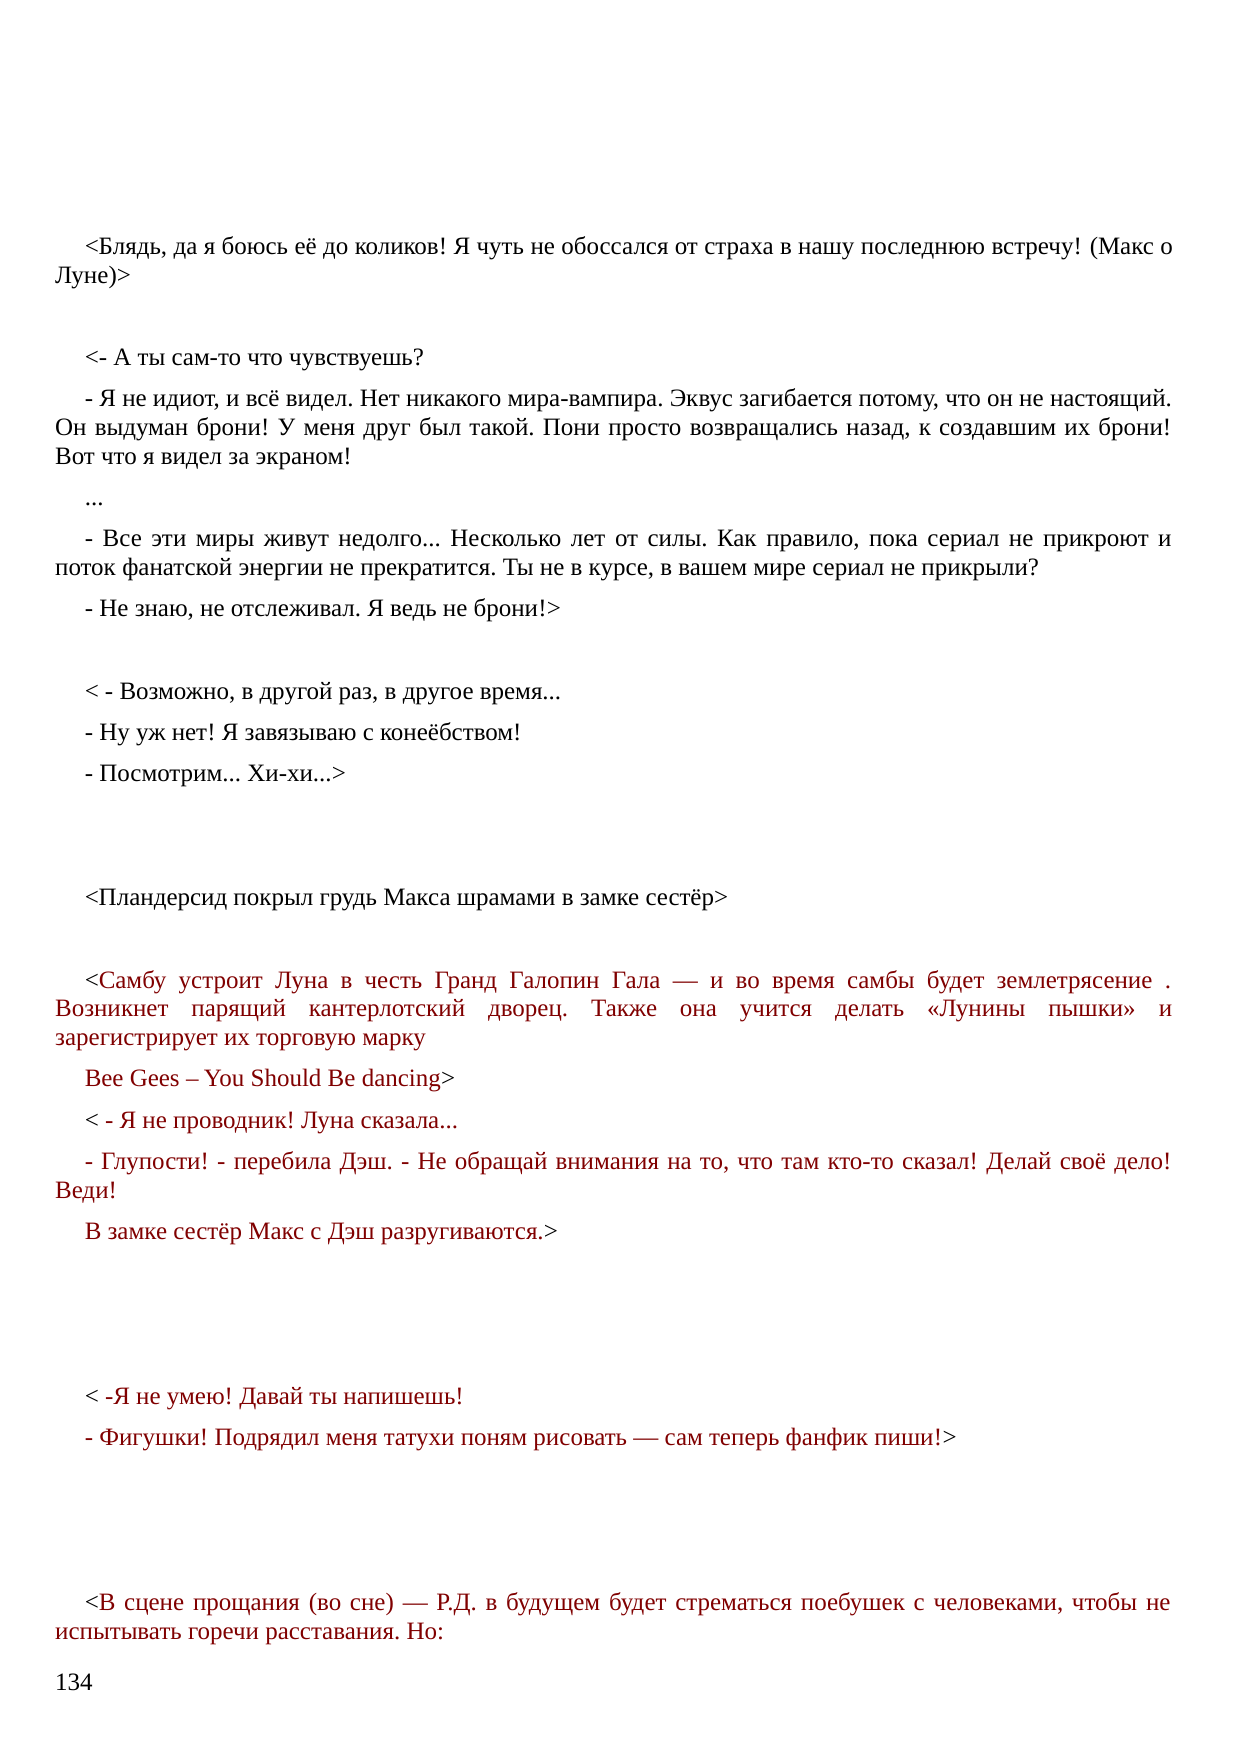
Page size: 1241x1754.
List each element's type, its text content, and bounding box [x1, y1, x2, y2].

text < - Я не проводник! Луна сказала... [55, 1105, 1173, 1133]
text <- А ты сам-то что чувствуешь? [55, 342, 1173, 371]
text - Посмотрим... Хи-хи...> [55, 758, 1173, 787]
text - Фигушки! Подрядил меня татухи поням рисовать — сам теперь фанфик пиши!> [55, 1422, 1173, 1451]
text - Все эти миры живут недолго... Несколько лет от силы. Как правило, пока сериал не прикроют и поток фанатской энергии не прекратится. Ты не в курсе, в вашем мире сериал не прикрыли? [55, 523, 1173, 581]
text В замке сестёр Макс с Дэш разругиваются.> [55, 1216, 1173, 1245]
text <В сцене прощания (во сне) — Р.Д. в будущем будет стрематься поебушек с человеками, чтобы не испытывать горечи расставания. Но: [55, 1587, 1173, 1645]
text - Не знаю, не отслеживал. Я ведь не брони!> [55, 593, 1173, 622]
text <Самбу устроит Луна в честь Гранд Галопин Гала — и во время самбы будет землетрясение . Возникнет парящий кантерлотский дворец. Также она учится делать «Лунины пышки» и зарегистрирует их торговую марку [55, 965, 1173, 1051]
text < -Я не умею! Давай ты напишешь! [55, 1381, 1173, 1410]
text ... [55, 482, 1173, 511]
text <Блядь, да я боюсь её до коликов! Я чуть не обоссался от страха в нашу последнюю встречу! (Макс о Луне)> [55, 231, 1173, 288]
text <Пландерсид покрыл грудь Макса шрамами в замке сестёр> [55, 882, 1173, 911]
text - Я не идиот, и всё видел. Нет никакого мира-вампира. Эквус загибается потому, что он не настоящий. Он выдуман брони! У меня друг был такой. Пони просто возвращались назад, к создавшим их брони! Вот что я видел за экраном! [55, 383, 1173, 470]
text < - Возможно, в другой раз, в другое время... [55, 676, 1173, 705]
text - Ну уж нет! Я завязываю с конеёбством! [55, 717, 1173, 746]
text - Глупости! - перебила Дэш. - Не обращай внимания на то, что там кто-то сказал! Делай своё дело! Веди! [55, 1146, 1173, 1203]
text Bee Gees – You Should Be dancing> [55, 1063, 1173, 1092]
